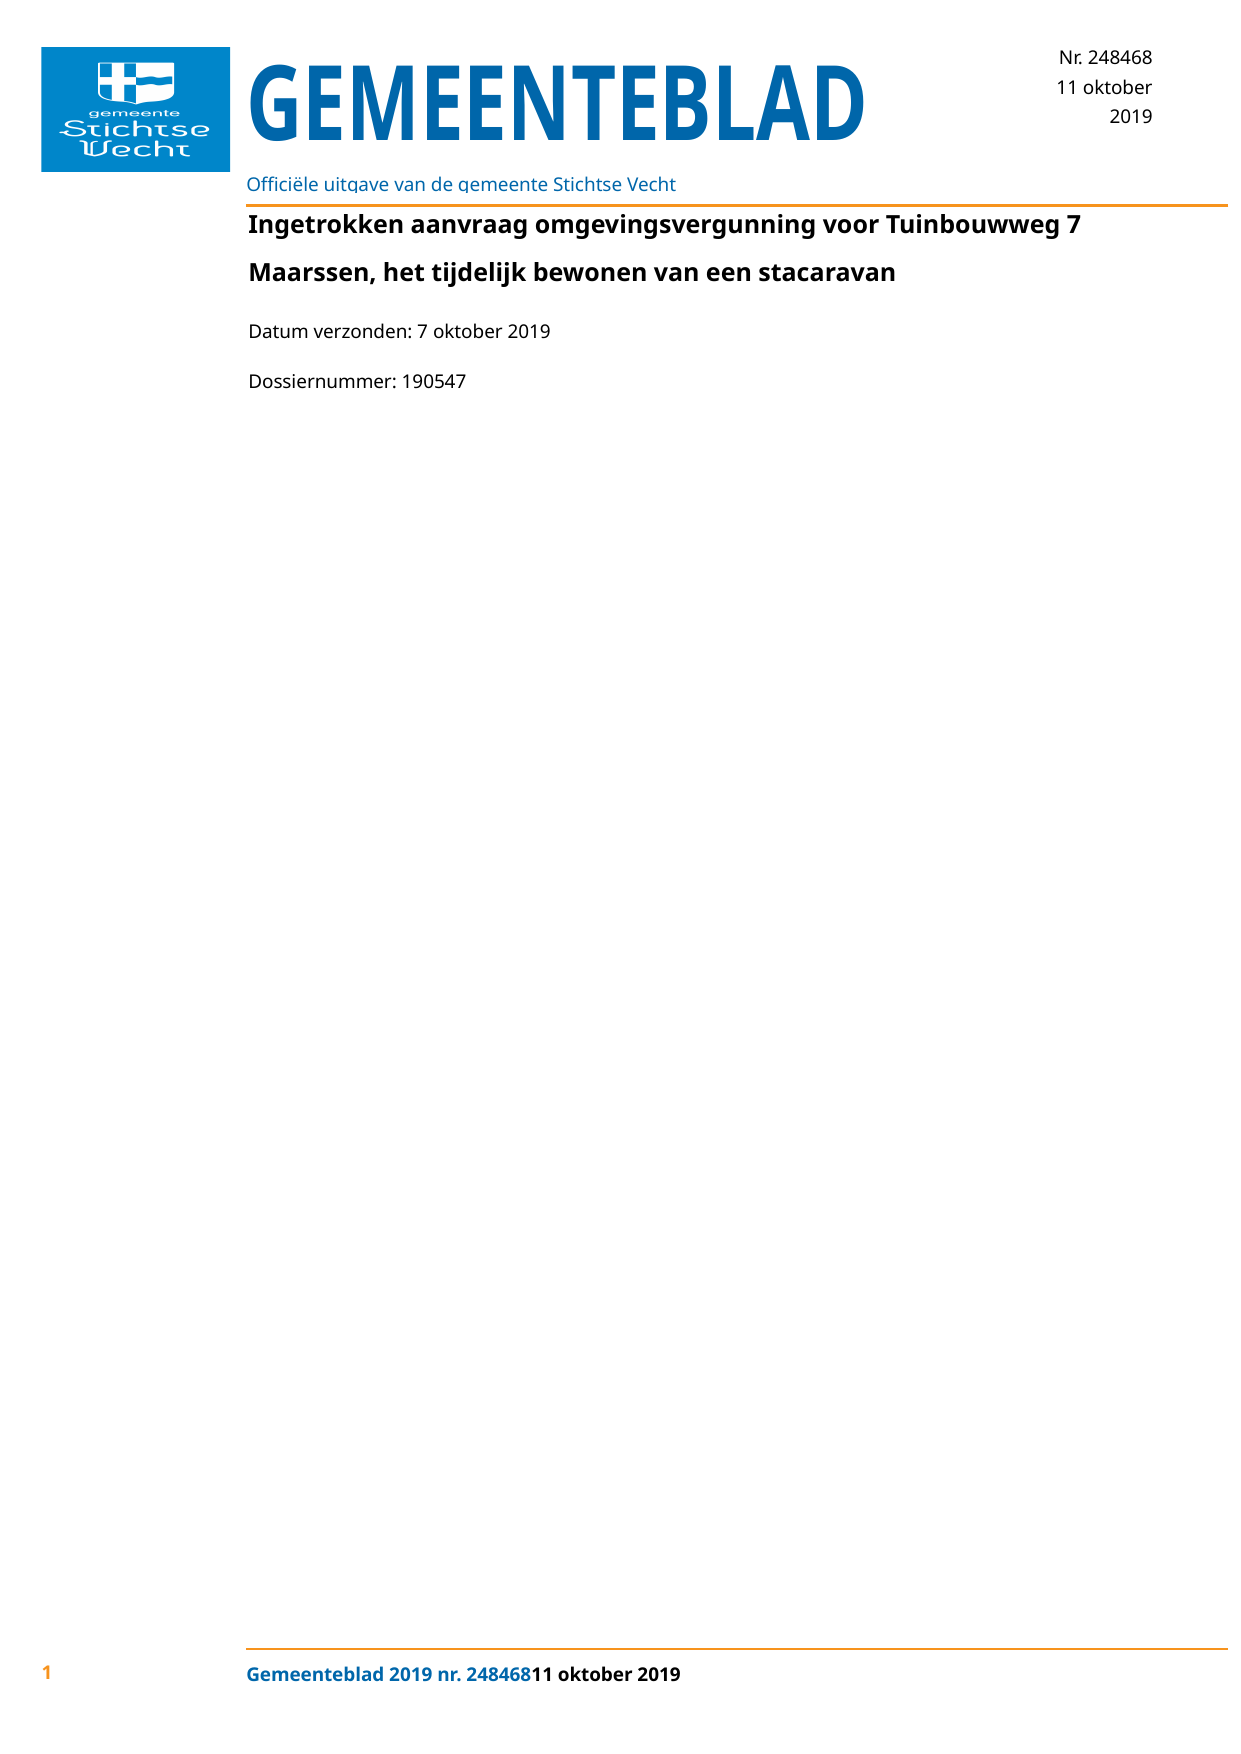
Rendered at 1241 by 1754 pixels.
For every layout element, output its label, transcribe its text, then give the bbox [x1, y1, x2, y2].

text Datum verzonden: 7 oktober 2019 [248, 318, 1152, 344]
picture [99, 63, 135, 101]
text Dossiernummer: 190547 [248, 368, 1152, 394]
text Ingetrokken aanvraag omgevingsvergunning voor Tuinbouwweg 7 Maarssen, het tijdelijk bewonen van een stacaravan [248, 207, 1152, 288]
picture [137, 63, 174, 103]
